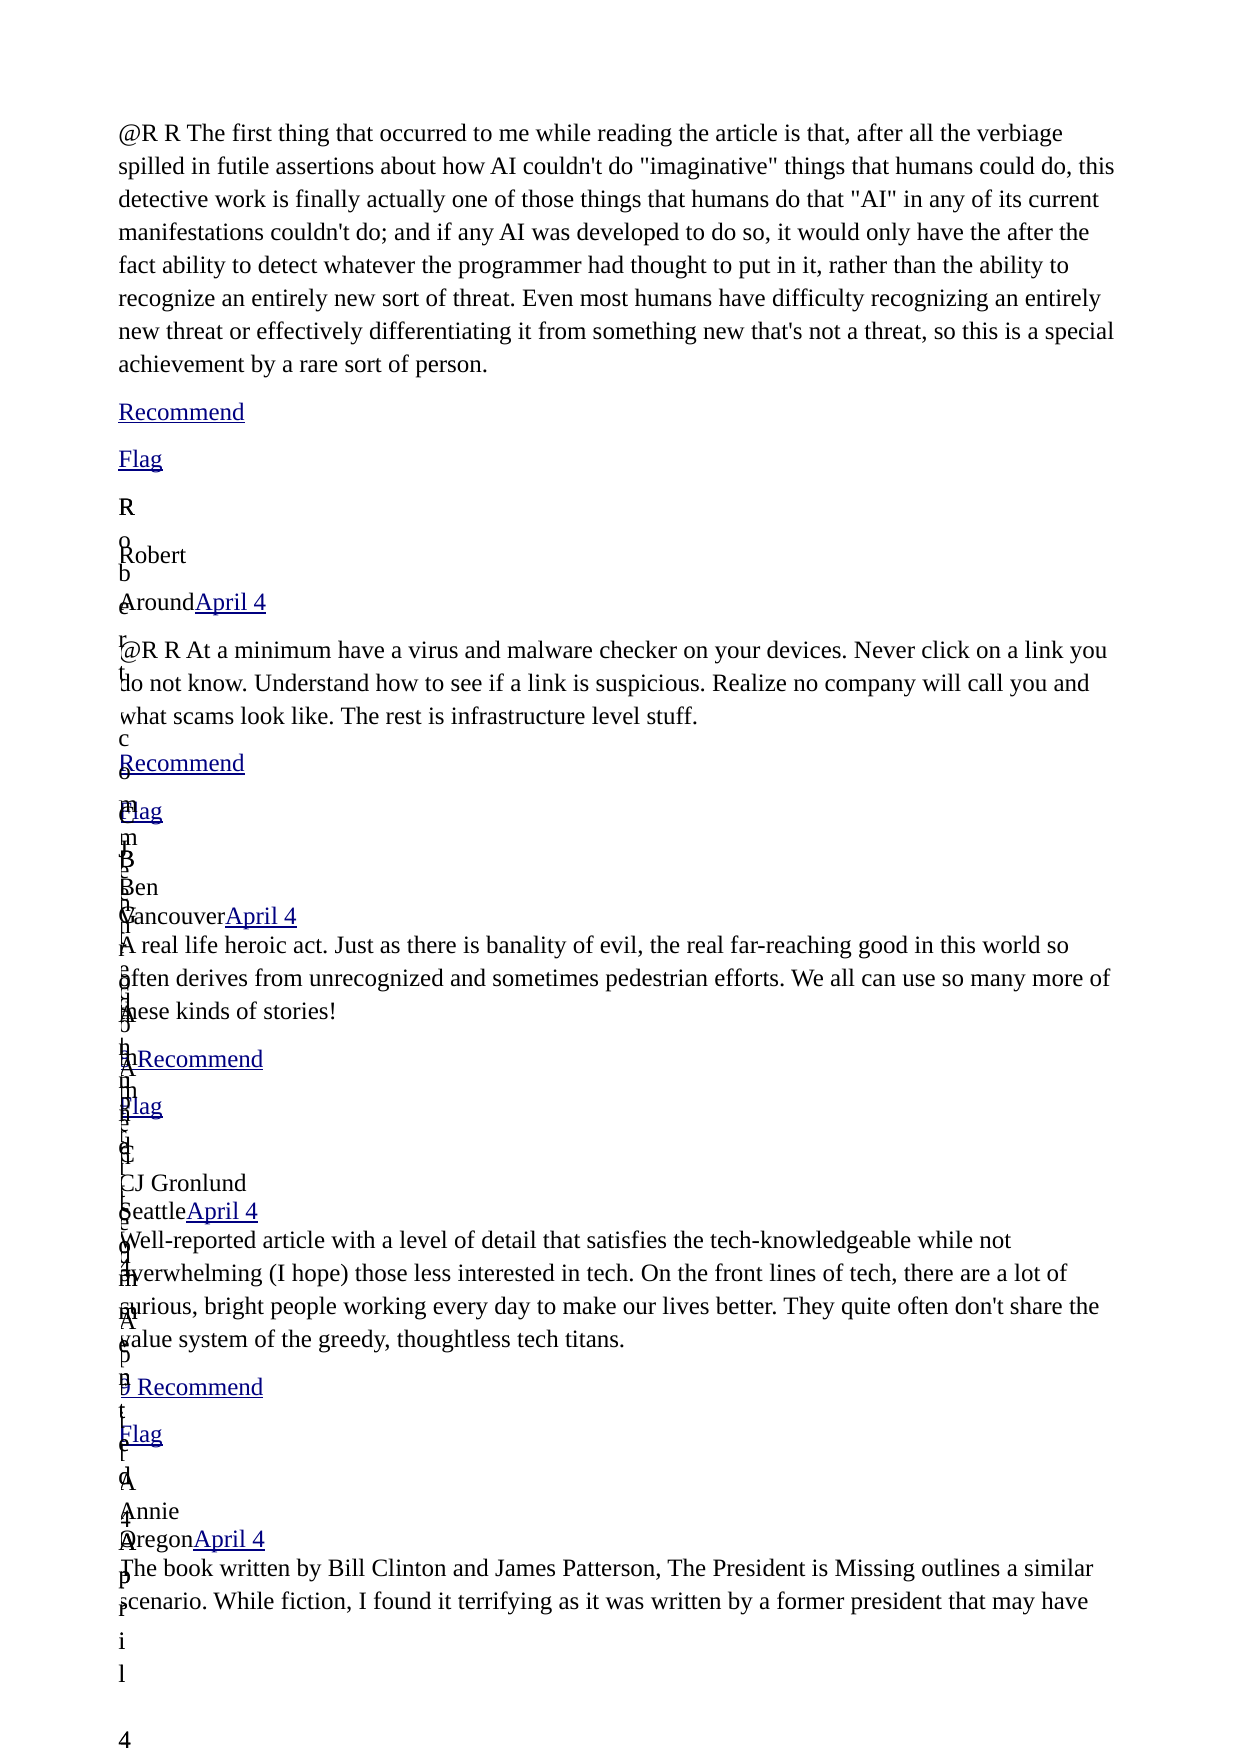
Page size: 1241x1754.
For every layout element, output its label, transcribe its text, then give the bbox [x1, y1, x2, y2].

text B [123, 859, 131, 866]
text 9 Recommend [121, 1372, 1122, 1401]
text Robert [121, 540, 1122, 568]
text Ben [121, 872, 1122, 901]
text Flag [121, 796, 1122, 825]
text B [125, 844, 1122, 872]
text OregonApril 4 [121, 1524, 1122, 1553]
text SeattleApril 4 [121, 1196, 1122, 1225]
text Recommend [118, 397, 1122, 426]
text CJ Gronlund [122, 1168, 1122, 1196]
text Annie [121, 1496, 1122, 1524]
text @R R The first thing that occurred to me while reading the article is that, after all the verbiage spilled in futile assertions about how AI couldn't do "imaginative" things that humans could do, this detective work is finally actually one of those things that humans do that "AI" in any of its current manifestations couldn't do; and if any AI was developed to do so, it would only have the after the fact ability to detect whatever the programmer had thought to put in it, rather than the ability to recognize an entirely new sort of threat. Even most humans have difficulty recognizing an entirely new threat or effectively differentiating it from something new that's not a threat, so this is a special achievement by a rare sort of person. [118, 118, 1122, 378]
text B [123, 852, 130, 858]
text Flag [127, 1091, 1122, 1120]
text The book written by Bill Clinton and James Patterson, The President is Missing outlines a similar scenario. While fiction, I found it terrifying as it was written by a former president that may have [121, 1553, 1122, 1615]
text Flag [118, 444, 1122, 473]
text Recommend [121, 748, 1122, 777]
text C [122, 1139, 1122, 1168]
text 8 Recommend [128, 1044, 1122, 1072]
text Flag [122, 1419, 1122, 1448]
text A [121, 1467, 1122, 1496]
text Well-reported article with a level of detail that satisfies the tech-knowledgeable while not overwhelming (I hope) those less interested in tech. On the front lines of tech, there are a lot of curious, bright people working every day to make our lives better. They quite often don't share the value system of the greedy, thoughtless tech titans. [121, 1225, 1122, 1353]
text VancouverApril 4 [129, 901, 1122, 930]
text R [121, 492, 1122, 521]
text @R R At a minimum have a virus and malware checker on your devices. Never click on a link you do not know. Understand how to see if a link is suspicious. Realize no company will call you and what scams look like. The rest is infrastructure level stuff. [121, 635, 1122, 730]
text AroundApril 4 [121, 587, 1122, 616]
text A real life heroic act. Just as there is banality of evil, the real far-reaching good in this world so often derives from unrecognized and sometimes pedestrian efforts. We all can use so many more of these kinds of stories! [121, 930, 1122, 1025]
